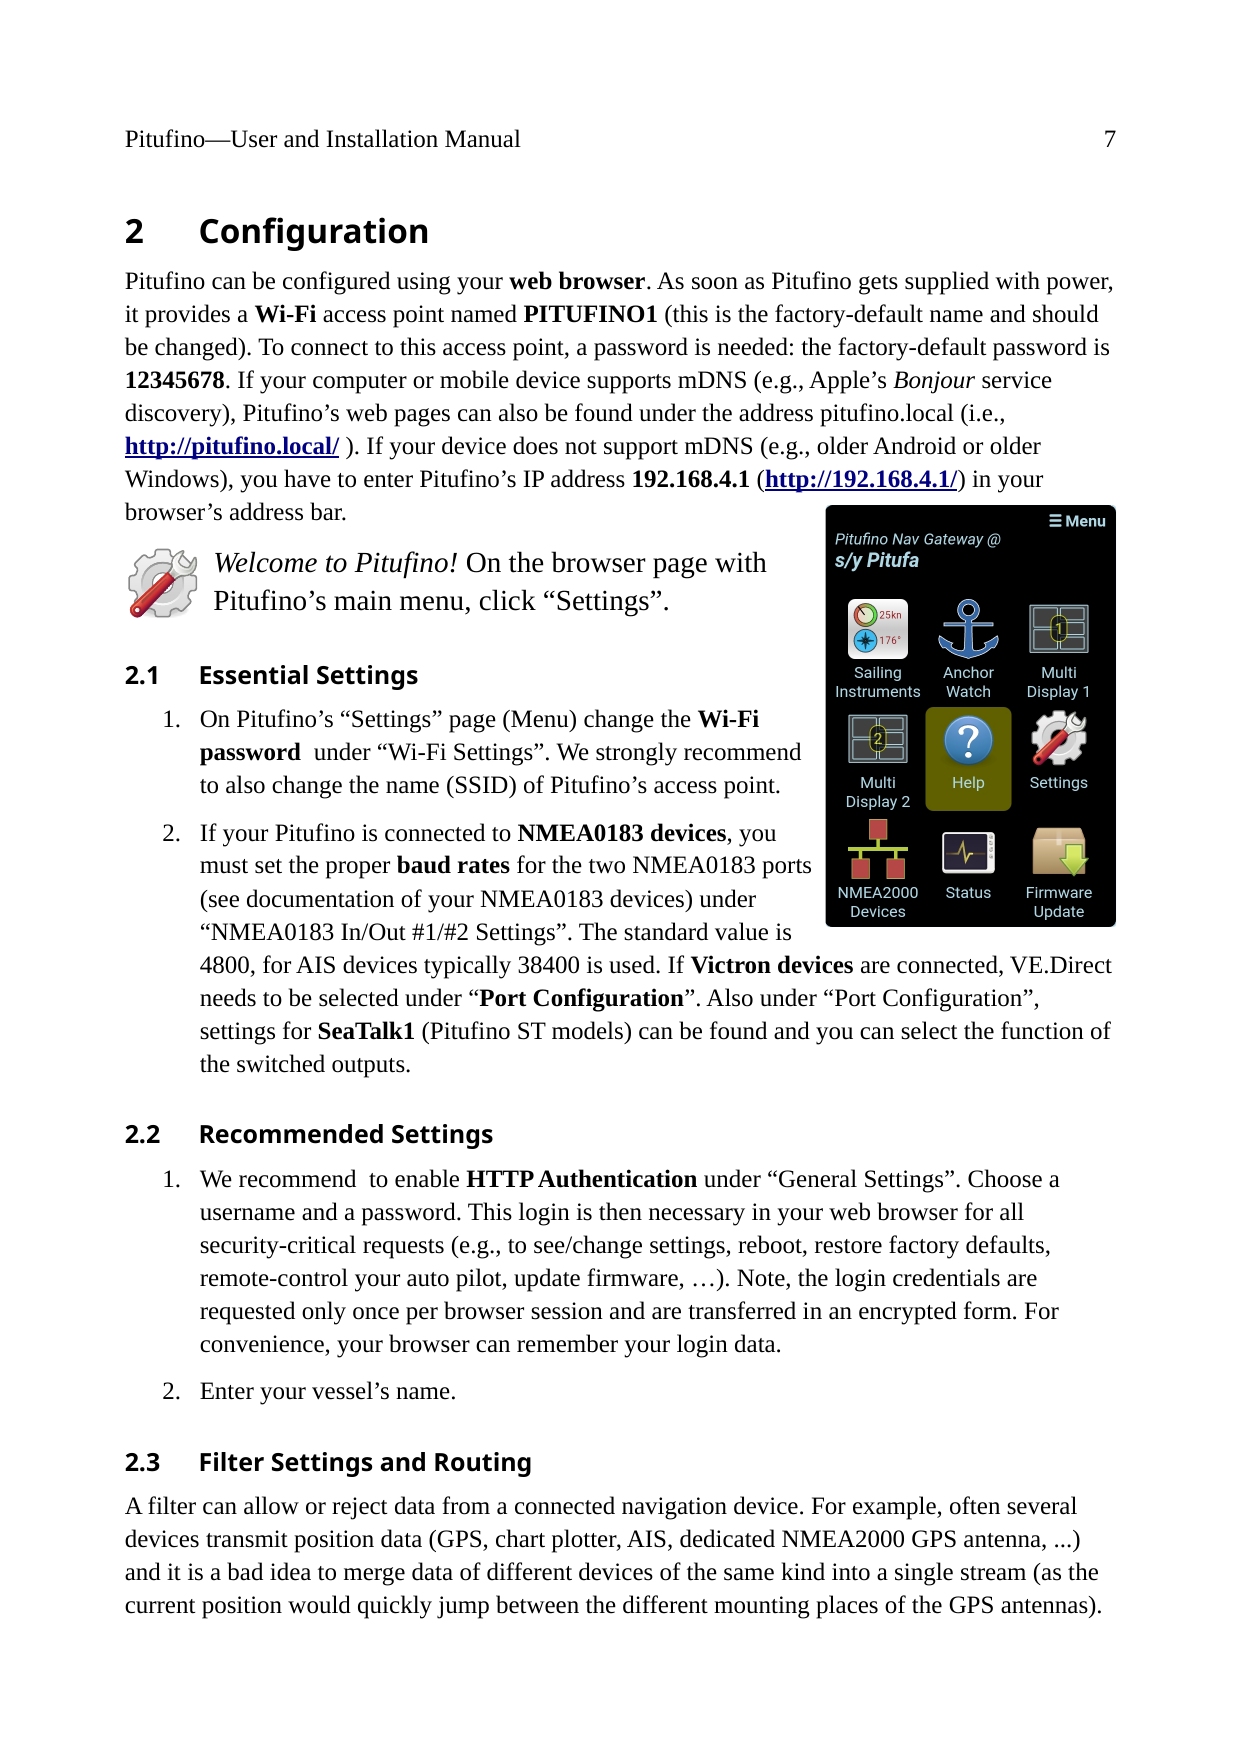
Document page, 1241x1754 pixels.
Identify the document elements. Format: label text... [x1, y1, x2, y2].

list We recommend to enable HTTP Authentication under “General Settings”. Choose a username and a password. This login is then necessary in your web browser for all security-critical requests (e.g., to see/change settings, reboot, restore factory defaults, remote-control your auto pilot, update firmware, …). Note, the login credentials are requested only once per browser session and are transferred in an encrypted form. For convenience, your browser can remember your login data. [162, 1164, 1116, 1358]
subtitle Recommended Settings [124, 1117, 1116, 1151]
subtitle Configuration [124, 208, 1116, 254]
picture [825, 505, 1117, 927]
text A filter can allow or reject data from a connected navigation device. For example, often several devices transmit position data (GPS, chart plotter, AIS, dedicated NMEA2000 GPS antenna, ...) and it is a bad idea to merge data of different devices of the same kind into a single stream (as the current position would quickly jump between the different mounting places of the GPS antennas). [124, 1491, 1116, 1619]
subtitle Filter Settings and Routing [124, 1445, 1116, 1479]
list On Pitufino’s “Settings” page (Menu) change the Wi-Fi password under “Wi-Fi Settings”. We strongly recommend to also change the name (SSID) of Pitufino’s access point. [162, 704, 825, 799]
text Welcome to Pitufino! On the browser page with Pitufino’s main menu, click “Settings”. [124, 545, 825, 617]
list Enter your vessel’s name. [162, 1376, 1116, 1405]
subtitle Essential Settings [124, 657, 825, 691]
text Pitufino can be configured using your web browser. As soon as Pitufino gets supplied with power, it provides a Wi-Fi access point named PITUFINO1 (this is the factory-default name and should be changed). To connect to this access point, a password is needed: the factory-default password is 12345678. If your computer or mobile device supports mDNS (e.g., Apple’s Bonjour service discovery), Pitufino’s web pages can also be found under the address pitufino.local (i.e., http://pitufino.local/ ). If your device does not support mDNS (e.g., older Android or older Windows), you have to enter Pitufino’s IP address 192.168.4.1 (http://192.168.4.1/) in your browser’s address bar. [124, 266, 1116, 526]
list If your Pitufino is connected to NMEA0183 devices, you must set the proper baud rates for the two NMEA0183 ports (see documentation of your NMEA0183 devices) under “NMEA0183 In/Out #1/#2 Settings”. The standard value is 4800, for AIS devices typically 38400 is used. If Victron devices are connected, VE.Direct needs to be selected under “Port Configuration”. Also under “Port Configuration”, settings for SeaTalk1 (Pitufino ST models) can be found and you can select the function of the switched outputs. [162, 818, 1116, 1077]
